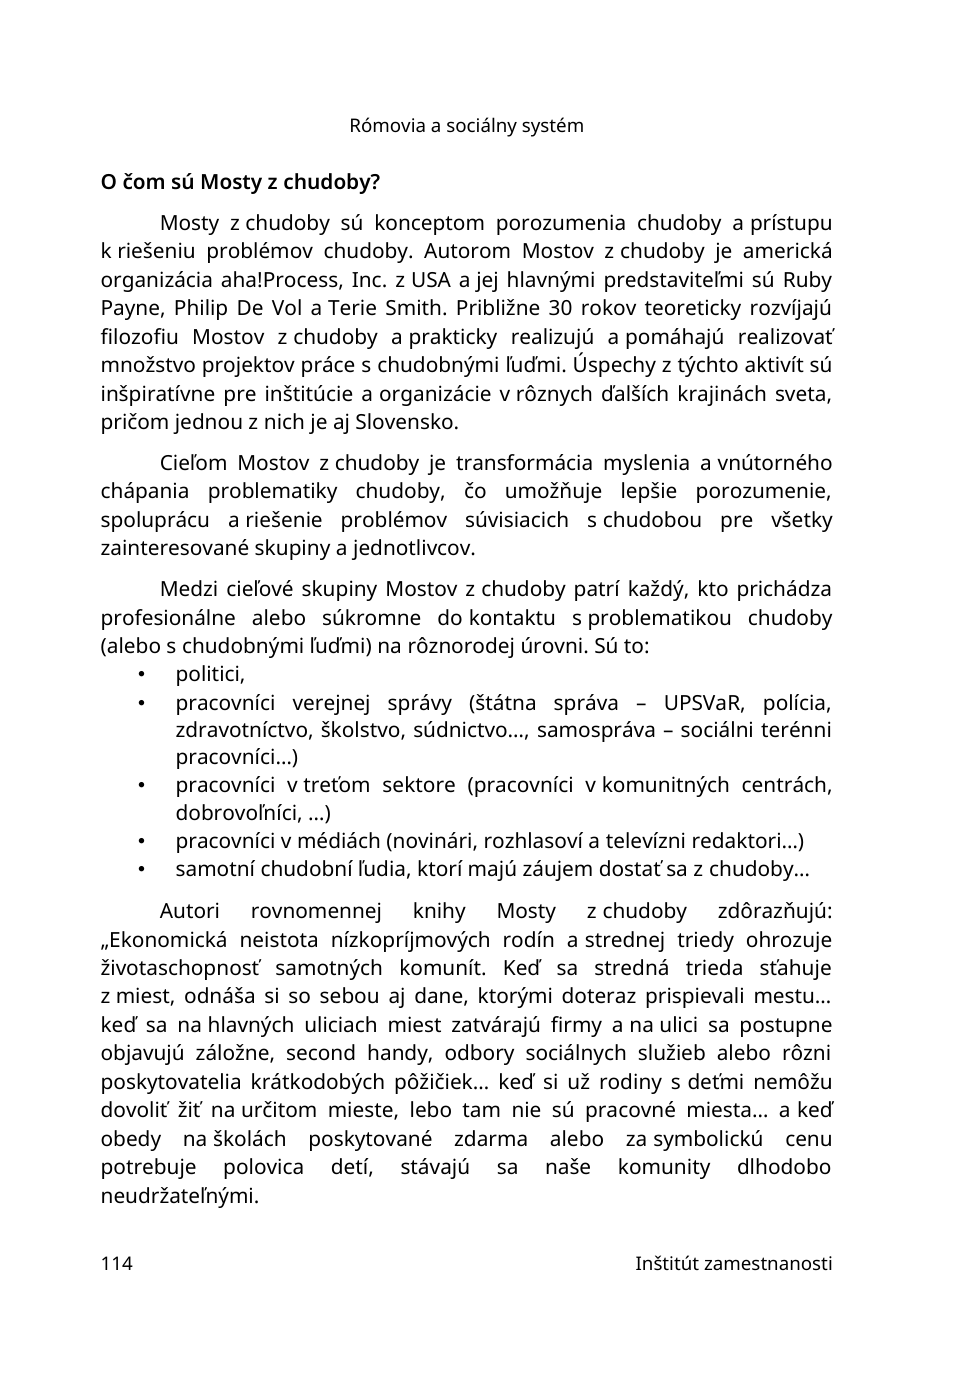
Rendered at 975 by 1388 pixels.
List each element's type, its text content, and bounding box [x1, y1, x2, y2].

text Mosty z chudoby sú konceptom porozumenia chudoby a prístupu k riešeniu problémov chudoby. Autorom Mostov z chudoby je americká organizácia aha!Process, Inc. z USA a jej hlavnými predstaviteľmi sú Ruby Payne, Philip De Vol a Terie Smith. Približne 30 rokov teoreticky rozvíjajú filozofiu Mostov z chudoby a prakticky realizujú a pomáhajú realizovať množstvo projektov práce s chudobnými ľuďmi. Úspechy z týchto aktivít sú inšpiratívne pre inštitúcie a organizácie v rôznych ďalších krajinách sveta, pričom jednou z nich je aj Slovensko. [100, 208, 833, 436]
list samotní chudobní ľudia, ktorí majú záujem dostať sa z chudoby… [138, 854, 833, 883]
text Autori rovnomennej knihy Mosty z chudoby zdôrazňujú: „Ekonomická neistota nízkopríjmových rodín a strednej triedy ohrozuje životaschopnosť samotných komunít. Keď sa stredná trieda sťahuje z miest, odnáša si so sebou aj dane, ktorými doteraz prispievali mestu… keď sa na hlavných uliciach miest zatvárajú firmy a na ulici sa postupne objavujú záložne, second handy, odbory sociálnych služieb alebo rôzni poskytovatelia krátkodobých pôžičiek… keď si už rodiny s deťmi nemôžu dovoliť žiť na určitom mieste, lebo tam nie sú pracovné miesta… a keď obedy na školách poskytované zdarma alebo za symbolickú cenu potrebuje polovica detí, stávajú sa naše komunity dlhodobo neudržateľnými. [100, 895, 833, 1209]
text Medzi cieľové skupiny Mostov z chudoby patrí každý, kto prichádza profesionálne alebo súkromne do kontaktu s problematikou chudoby (alebo s chudobnými ľuďmi) na rôznorodej úrovni. Sú to: [100, 574, 833, 659]
list pracovníci v médiách (novinári, rozhlasoví a televízni redaktori…) [138, 826, 833, 854]
subtitle O čom sú Mosty z chudoby? [100, 167, 833, 196]
list pracovníci v treťom sektore (pracovníci v komunitných centrách, dobrovoľníci, …) [138, 771, 833, 826]
text Cieľom Mostov z chudoby je transformácia myslenia a vnútorného chápania problematiky chudoby, čo umožňuje lepšie porozumenie, spoluprácu a riešenie problémov súvisiacich s chudobou pre všetky zainteresované skupiny a jednotlivcov. [100, 448, 833, 562]
list pracovníci verejnej správy (štátna správa – UPSVaR, polícia, zdravotníctvo, školstvo, súdnictvo…, samospráva – sociálni terénni pracovníci…) [138, 688, 833, 771]
list politici, [138, 659, 833, 688]
